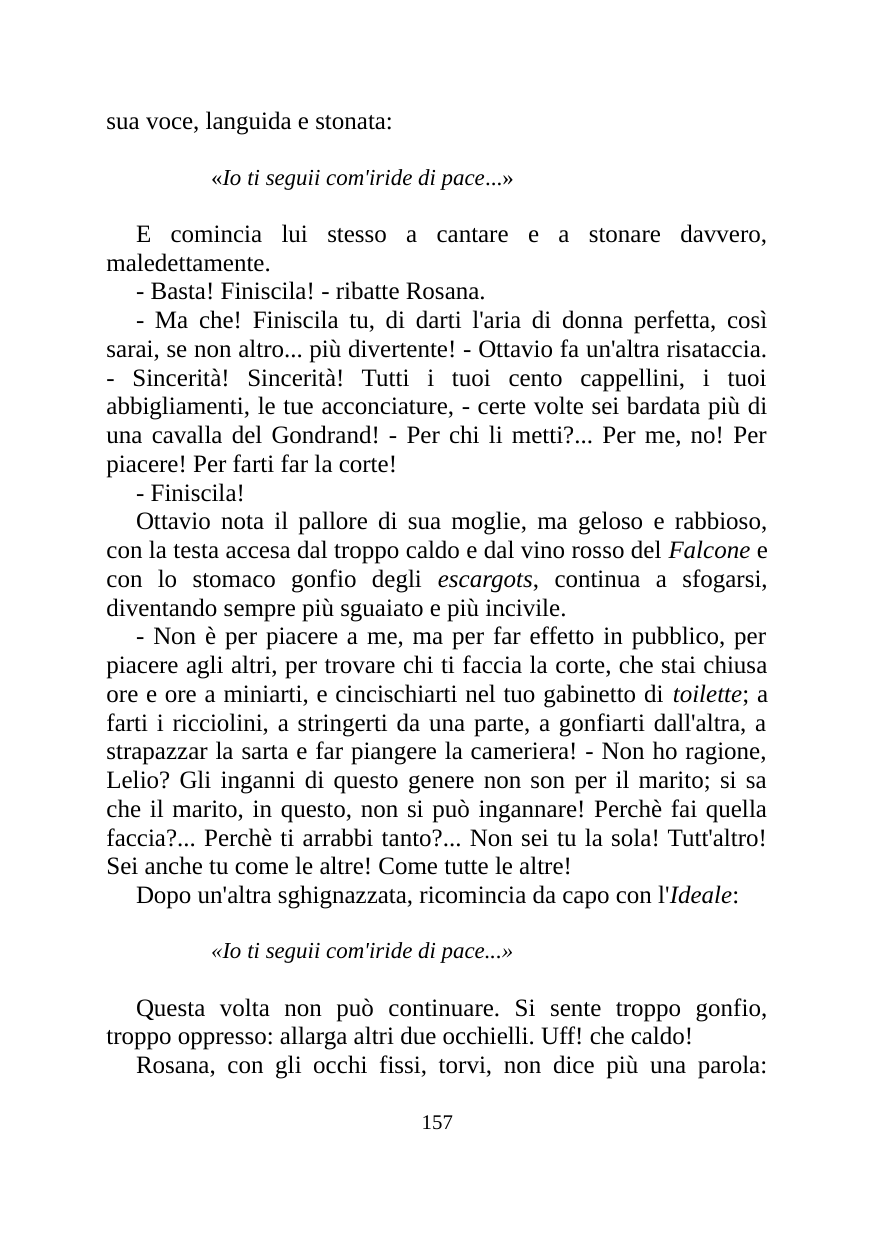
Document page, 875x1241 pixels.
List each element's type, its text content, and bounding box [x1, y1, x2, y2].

text E comincia lui stesso a cantare e a stonare davvero, maledettamente. [106, 219, 768, 276]
text Questa volta non può continuare. Si sente troppo gonfio, troppo oppresso: allarga altri due occhielli. Uff! che caldo! [106, 993, 768, 1050]
text Rosana, con gli occhi fissi, torvi, non dice più una parola: [106, 1050, 768, 1079]
text «Io ti seguii com'iride di pace...» [181, 164, 768, 190]
text sua voce, languida e stonata: [106, 106, 768, 135]
text - Non è per piacere a me, ma per far effetto in pubblico, per piacere agli altri, per trovare chi ti faccia la corte, che stai chiusa ore e ore a miniarti, e cincischiarti nel tuo gabinetto di toilette; a farti i ricciolini, a stringerti da una parte, a gonfiarti dall'altra, a strapazzar la sarta e far piangere la cameriera! - Non ho ragione, Lelio? Gli inganni di questo genere non son per il marito; si sa che il marito, in questo, non si può ingannare! Perchè fai quella faccia?... Perchè ti arrabbi tanto?... Non sei tu la sola! Tutt'altro! Sei anche tu come le altre! Come tutte le altre! [106, 621, 768, 880]
text - Basta! Finiscila! - ribatte Rosana. [106, 276, 768, 305]
text Ottavio nota il pallore di sua moglie, ma geloso e rabbioso, con la testa accesa dal troppo caldo e dal vino rosso del Falcone e con lo stomaco gonfio degli escargots, continua a sfogarsi, diventando sempre più sguaiato e più incivile. [106, 506, 768, 621]
text Dopo un'altra sghignazzata, ricomincia da capo con l'Ideale: [106, 880, 768, 909]
text - Finiscila! [106, 478, 768, 506]
text - Ma che! Finiscila tu, di darti l'aria di donna perfetta, così sarai, se non altro... più divertente! - Ottavio fa un'altra risataccia. - Sincerità! Sincerità! Tutti i tuoi cento cappellini, i tuoi abbigliamenti, le tue acconciature, - certe volte sei bardata più di una cavalla del Gondrand! - Per chi li metti?... Per me, no! Per piacere! Per farti far la corte! [106, 305, 768, 478]
text «Io ti seguii com'iride di pace...» [181, 938, 768, 964]
